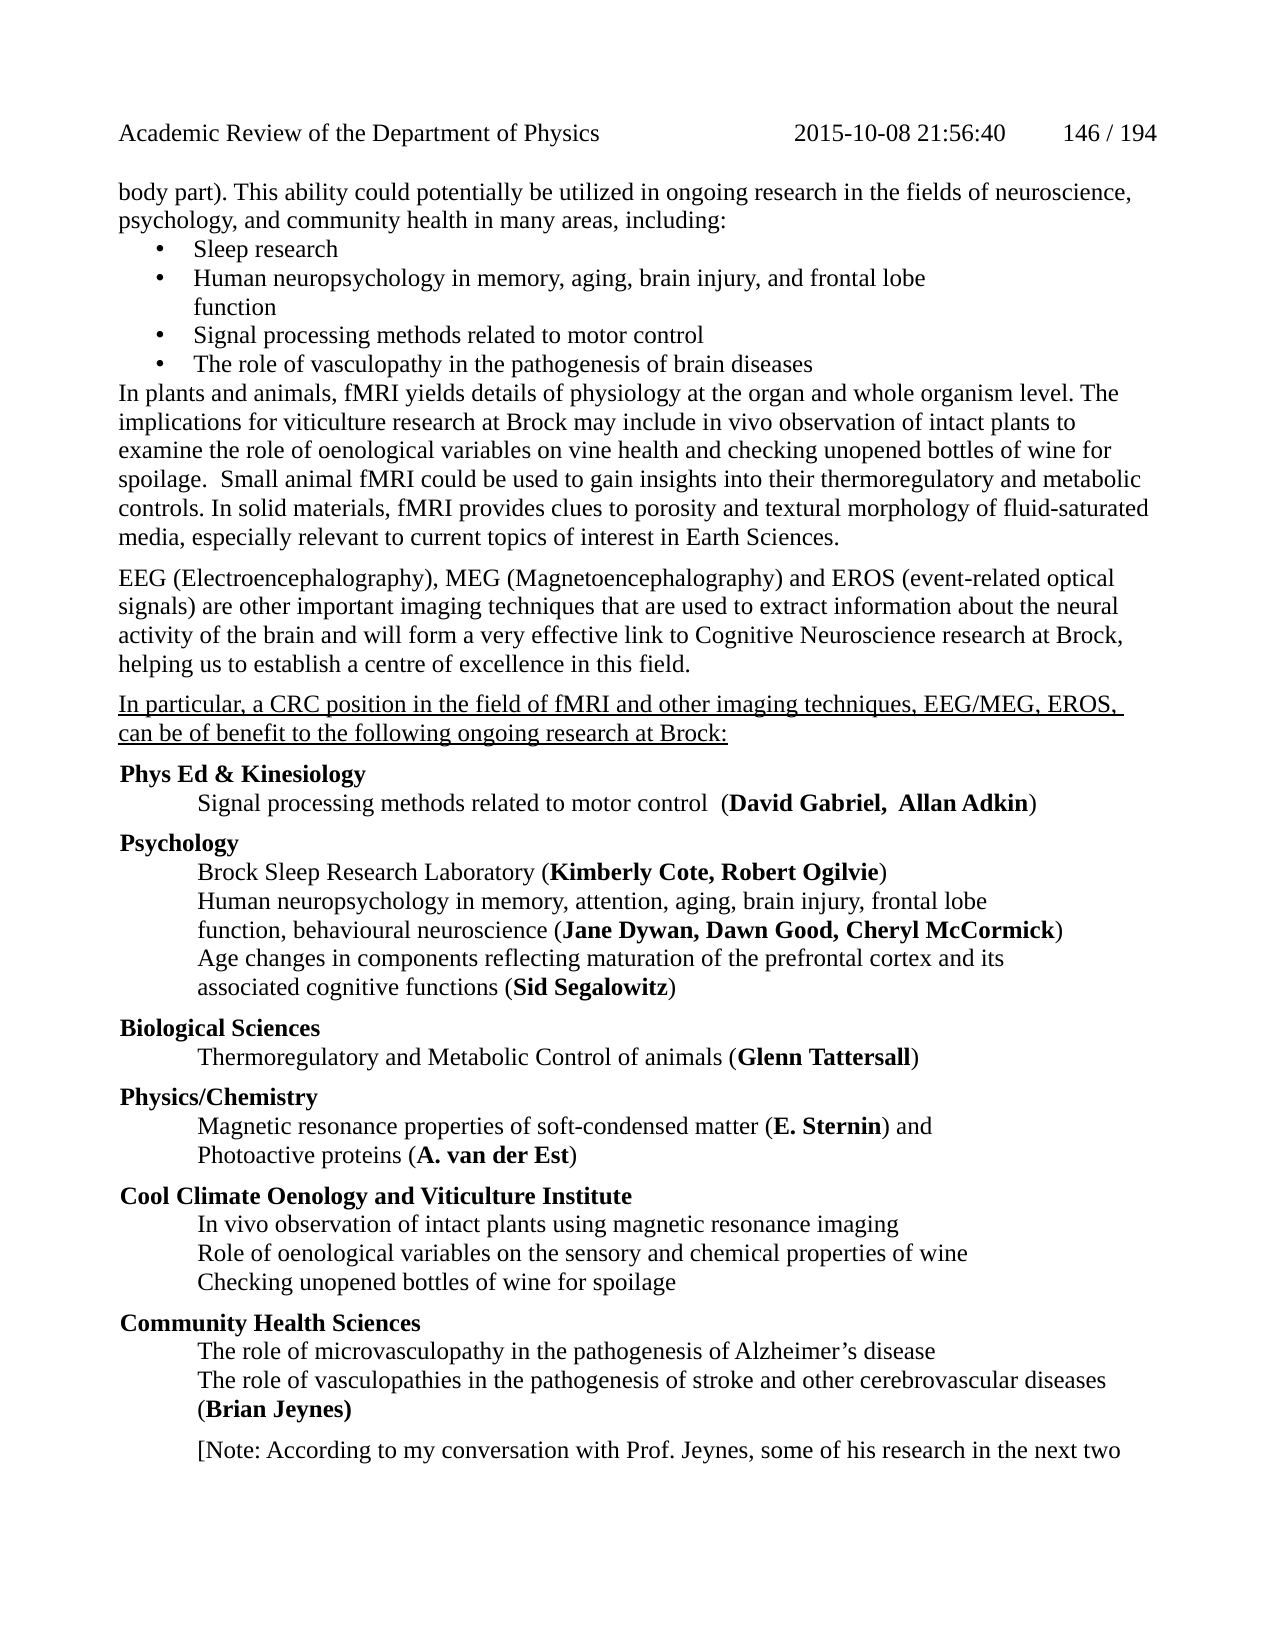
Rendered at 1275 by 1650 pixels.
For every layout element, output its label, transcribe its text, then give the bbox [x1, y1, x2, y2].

list Signal processing methods related to motor control [156, 321, 1157, 349]
text In plants and animals, fMRI yields details of physiology at the organ and whole organism level. The implications for viticulture research at Brock may include in vivo observation of intact plants to examine the role of oenological variables on vine health and checking unopened bottles of wine for spoilage. Small animal fMRI could be used to gain insights into their thermoregulatory and metabolic controls. In solid materials, fMRI provides clues to porosity and textural morphology of fluid-saturated media, especially relevant to current topics of interest in Earth Sciences. [118, 378, 1157, 551]
text Community Health Sciences The role of microvasculopathy in the pathogenesis of Alzheimer’s disease The role of vasculopathies in the pathogenesis of stroke and other cerebrovascular diseases (Brian Jeynes) [119, 1308, 1157, 1423]
text EEG (Electroencephalography), MEG (Magnetoencephalography) and EROS (event-related optical signals) are other important imaging techniques that are used to extract information about the neural activity of the brain and will form a very effective link to Cognitive Neuroscience research at Brock, helping us to establish a centre of excellence in this field. [118, 563, 1157, 678]
list The role of vasculopathy in the pathogenesis of brain diseases [156, 349, 1157, 378]
text body part). This ability could potentially be utilized in ongoing research in the fields of neuroscience, psychology, and community health in many areas, including: [118, 177, 1157, 234]
text Physics/Chemistry Magnetic resonance properties of soft-condensed matter (E. Sternin) and Photoactive proteins (A. van der Est) [119, 1082, 1157, 1169]
list Human neuropsychology in memory, aging, brain injury, and frontal lobe function [156, 263, 1157, 321]
text In particular, a CRC position in the field of fMRI and other imaging techniques, EEG/MEG, EROS, can be of benefit to the following ongoing research at Brock: [118, 689, 1157, 747]
text [Note: According to my conversation with Prof. Jeynes, some of his research in the next two [197, 1435, 1157, 1463]
text Psychology Brock Sleep Research Laboratory (Kimberly Cote, Robert Ogilvie) Human neuropsychology in memory, attention, aging, brain injury, frontal lobe function, behavioural neuroscience (Jane Dywan, Dawn Good, Cheryl McCormick) Age changes in components reflecting maturation of the prefrontal cortex and its associated cognitive functions (Sid Segalowitz) [119, 828, 1157, 1001]
list Sleep research [156, 234, 1157, 263]
text Cool Climate Oenology and Viticulture Institute In vivo observation of intact plants using magnetic resonance imaging Role of oenological variables on the sensory and chemical properties of wine Checking unopened bottles of wine for spoilage [119, 1181, 1157, 1296]
text Biological Sciences Thermoregulatory and Metabolic Control of animals (Glenn Tattersall) [119, 1013, 1157, 1071]
text Phys Ed & Kinesiology Signal processing methods related to motor control (David Gabriel, Allan Adkin) [119, 759, 1157, 817]
